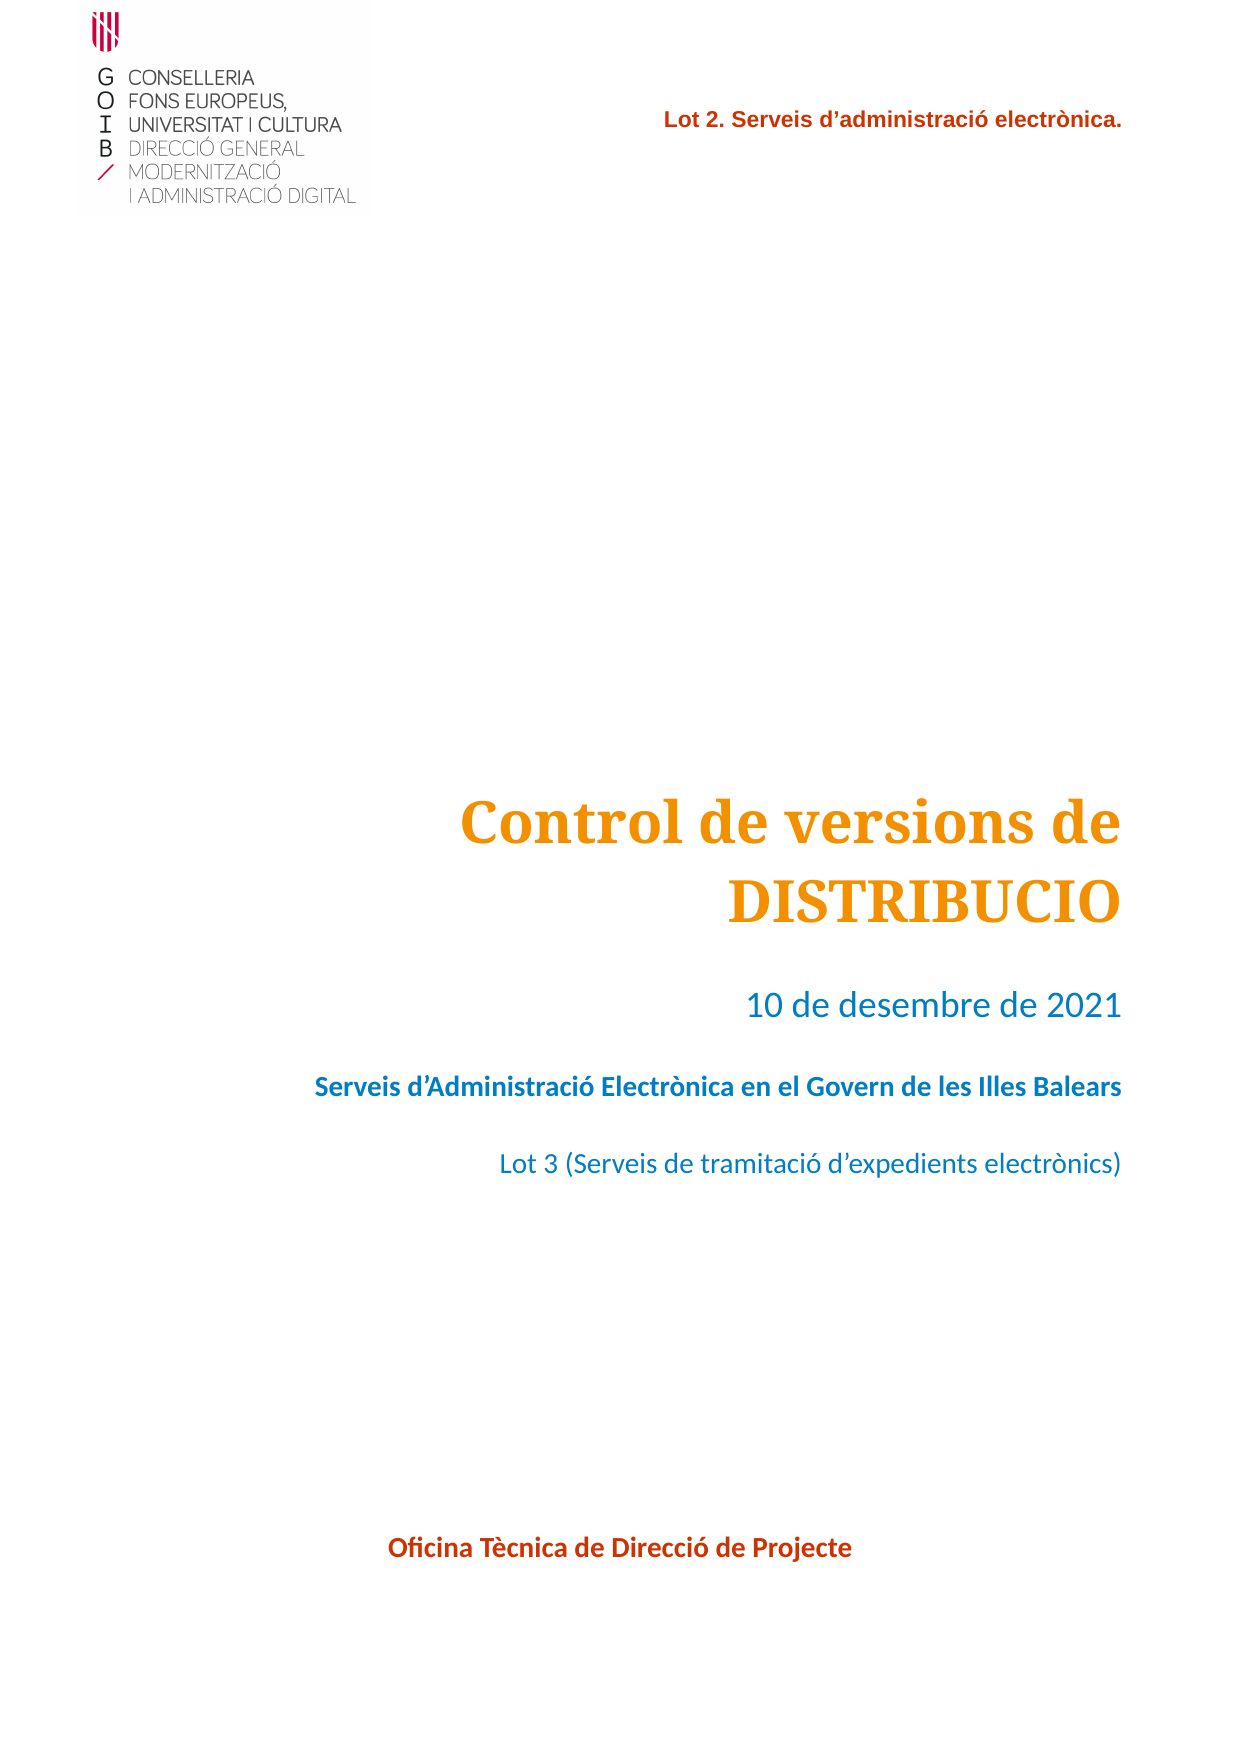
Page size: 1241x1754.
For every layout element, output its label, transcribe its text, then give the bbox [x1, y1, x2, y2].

text Oficina Tècnica de Direcció de Projecte [118, 1529, 1122, 1565]
text Serveis d’Administració Electrònica en el Govern de les Illes Balears [118, 1068, 1122, 1103]
text Control de versions de DISTRIBUCIO [118, 781, 1122, 939]
picture [77, 0, 371, 216]
text 10 de desembre de 2021 [118, 981, 1122, 1027]
text Lot 3 (Serveis de tramitació d’expedients electrònics) [118, 1145, 1122, 1180]
